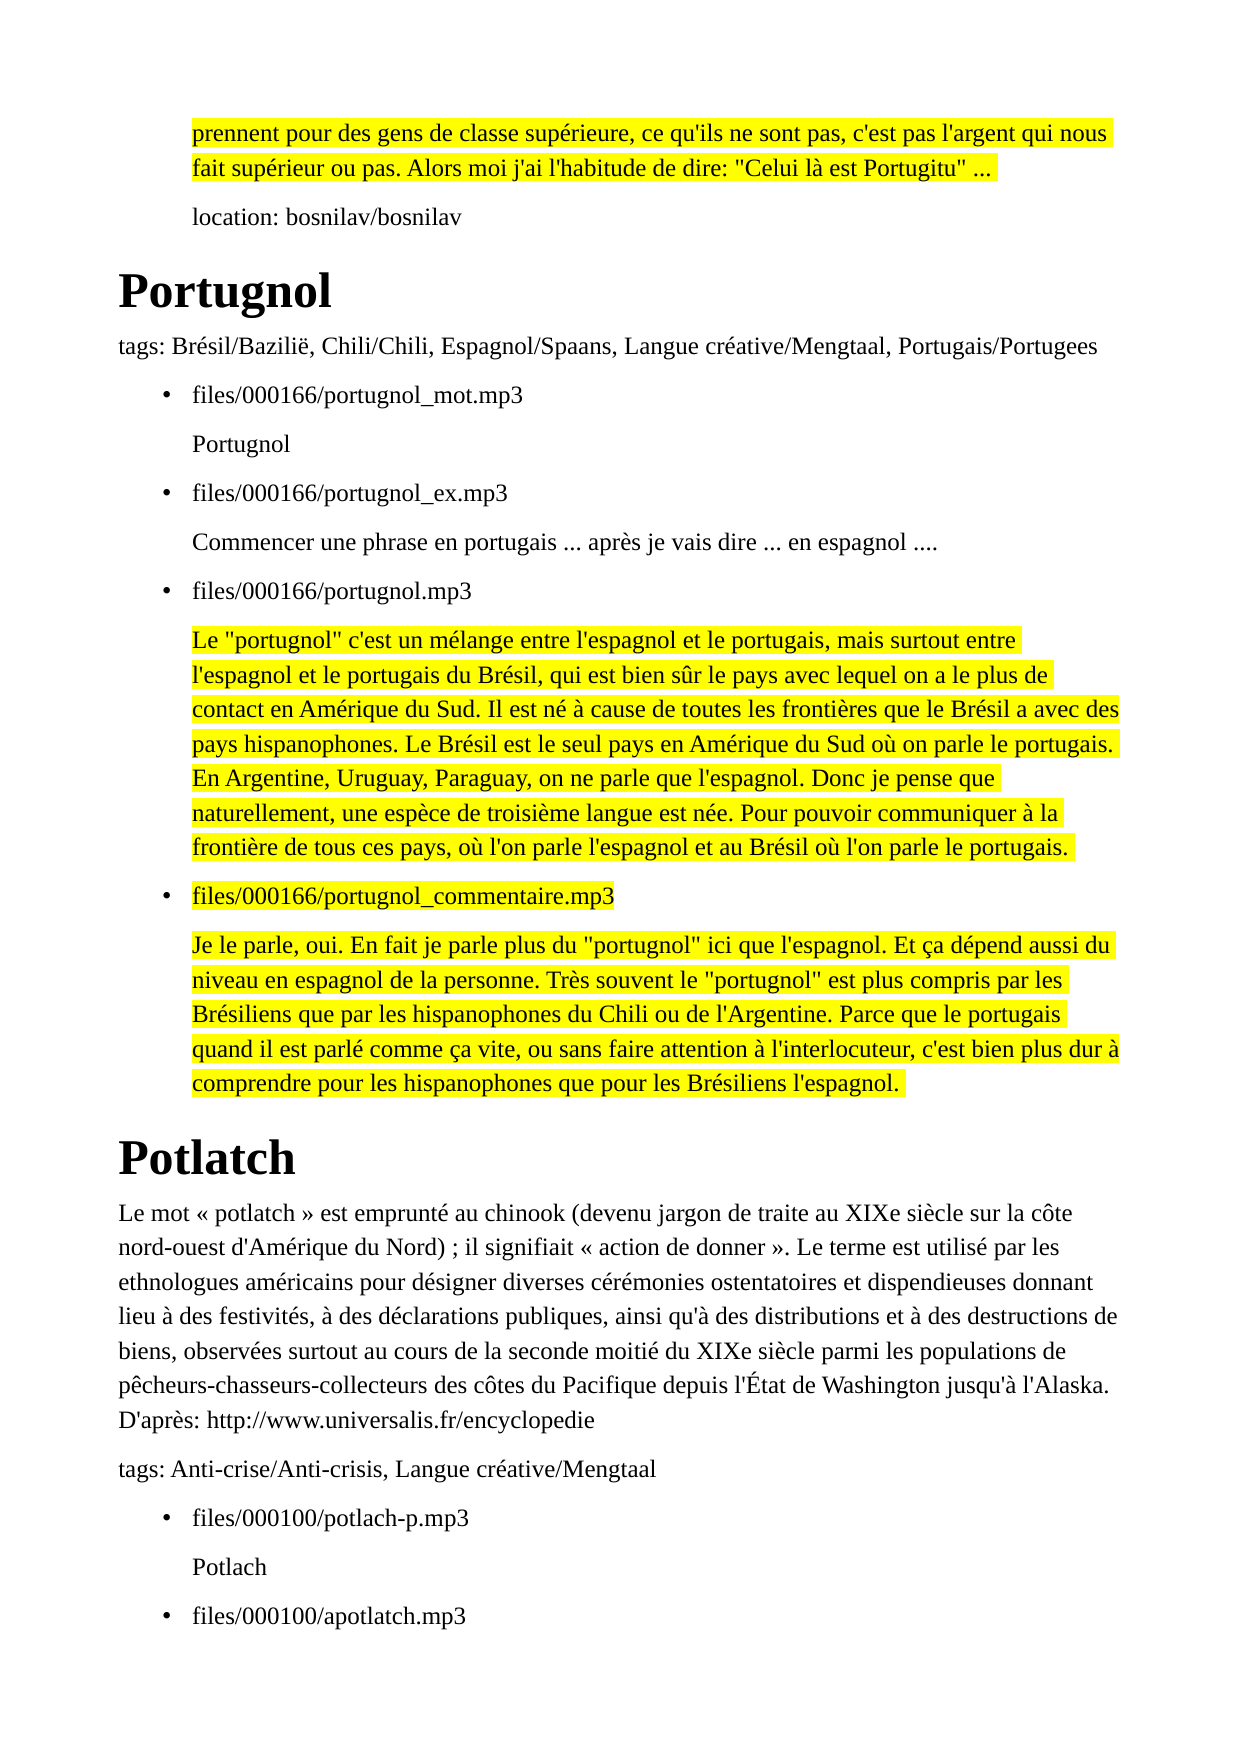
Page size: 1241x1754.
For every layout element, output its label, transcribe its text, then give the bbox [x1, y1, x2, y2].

list Potlach [162, 1552, 1122, 1581]
text tags: Brésil/Bazilië, Chili/Chili, Espagnol/Spaans, Langue créative/Mengtaal, Portugais/Portugees [118, 331, 1122, 360]
list location: bosnilav/bosnilav [162, 202, 1122, 230]
list Je le parle, oui. En fait je parle plus du "portugnol" ici que l'espagnol. Et ça dépend aussi du niveau en espagnol de la personne. Très souvent le "portugnol" est plus compris par les Brésiliens que par les hispanophones du Chili ou de l'Argentine. Parce que le portugais quand il est parlé comme ça vite, ou sans faire attention à l'interlocuteur, c'est bien plus dur à comprendre pour les hispanophones que pour les Brésiliens l'espagnol. [162, 931, 1122, 1097]
list files/000166/portugnol.mp3 [162, 576, 1122, 605]
list files/000166/portugnol_commentaire.mp3 [162, 881, 1122, 910]
subtitle Potlatch [118, 1128, 1122, 1185]
list files/000100/potlach-p.mp3 [162, 1503, 1122, 1532]
list Portugnol [162, 429, 1122, 458]
list prennent pour des gens de classe supérieure, ce qu'ils ne sont pas, c'est pas l'argent qui nous fait supérieur ou pas. Alors moi j'ai l'habitude de dire: "Celui là est Portugitu" ... [162, 118, 1122, 181]
text Le mot « potlatch » est emprunté au chinook (devenu jargon de traite au XIXe siècle sur la côte nord-ouest d'Amérique du Nord) ; il signifiait « action de donner ». Le terme est utilisé par les ethnologues américains pour désigner diverses cérémonies ostentatoires et dispendieuses donnant lieu à des festivités, à des déclarations publiques, ainsi qu'à des distributions et à des destructions de biens, observées surtout au cours de la seconde moitié du XIXe siècle parmi les populations de pêcheurs-chasseurs-collecteurs des côtes du Pacifique depuis l'État de Washington jusqu'à l'Alaska. D'après: http://www.universalis.fr/encyclopedie [118, 1198, 1122, 1433]
list files/000100/apotlatch.mp3 [162, 1601, 1122, 1630]
list files/000166/portugnol_ex.mp3 [162, 478, 1122, 507]
text tags: Anti-crise/Anti-crisis, Langue créative/Mengtaal [118, 1454, 1122, 1483]
list Le "portugnol" c'est un mélange entre l'espagnol et le portugais, mais surtout entre l'espagnol et le portugais du Brésil, qui est bien sûr le pays avec lequel on a le plus de contact en Amérique du Sud. Il est né à cause de toutes les frontières que le Brésil a avec des pays hispanophones. Le Brésil est le seul pays en Amérique du Sud où on parle le portugais. En Argentine, Uruguay, Paraguay, on ne parle que l'espagnol. Donc je pense que naturellement, une espèce de troisième langue est née. Pour pouvoir communiquer à la frontière de tous ces pays, où l'on parle l'espagnol et au Brésil où l'on parle le portugais. [162, 626, 1122, 861]
list Commencer une phrase en portugais ... après je vais dire ... en espagnol .... [162, 527, 1122, 556]
subtitle Portugnol [118, 261, 1122, 319]
list files/000166/portugnol_mot.mp3 [162, 380, 1122, 409]
